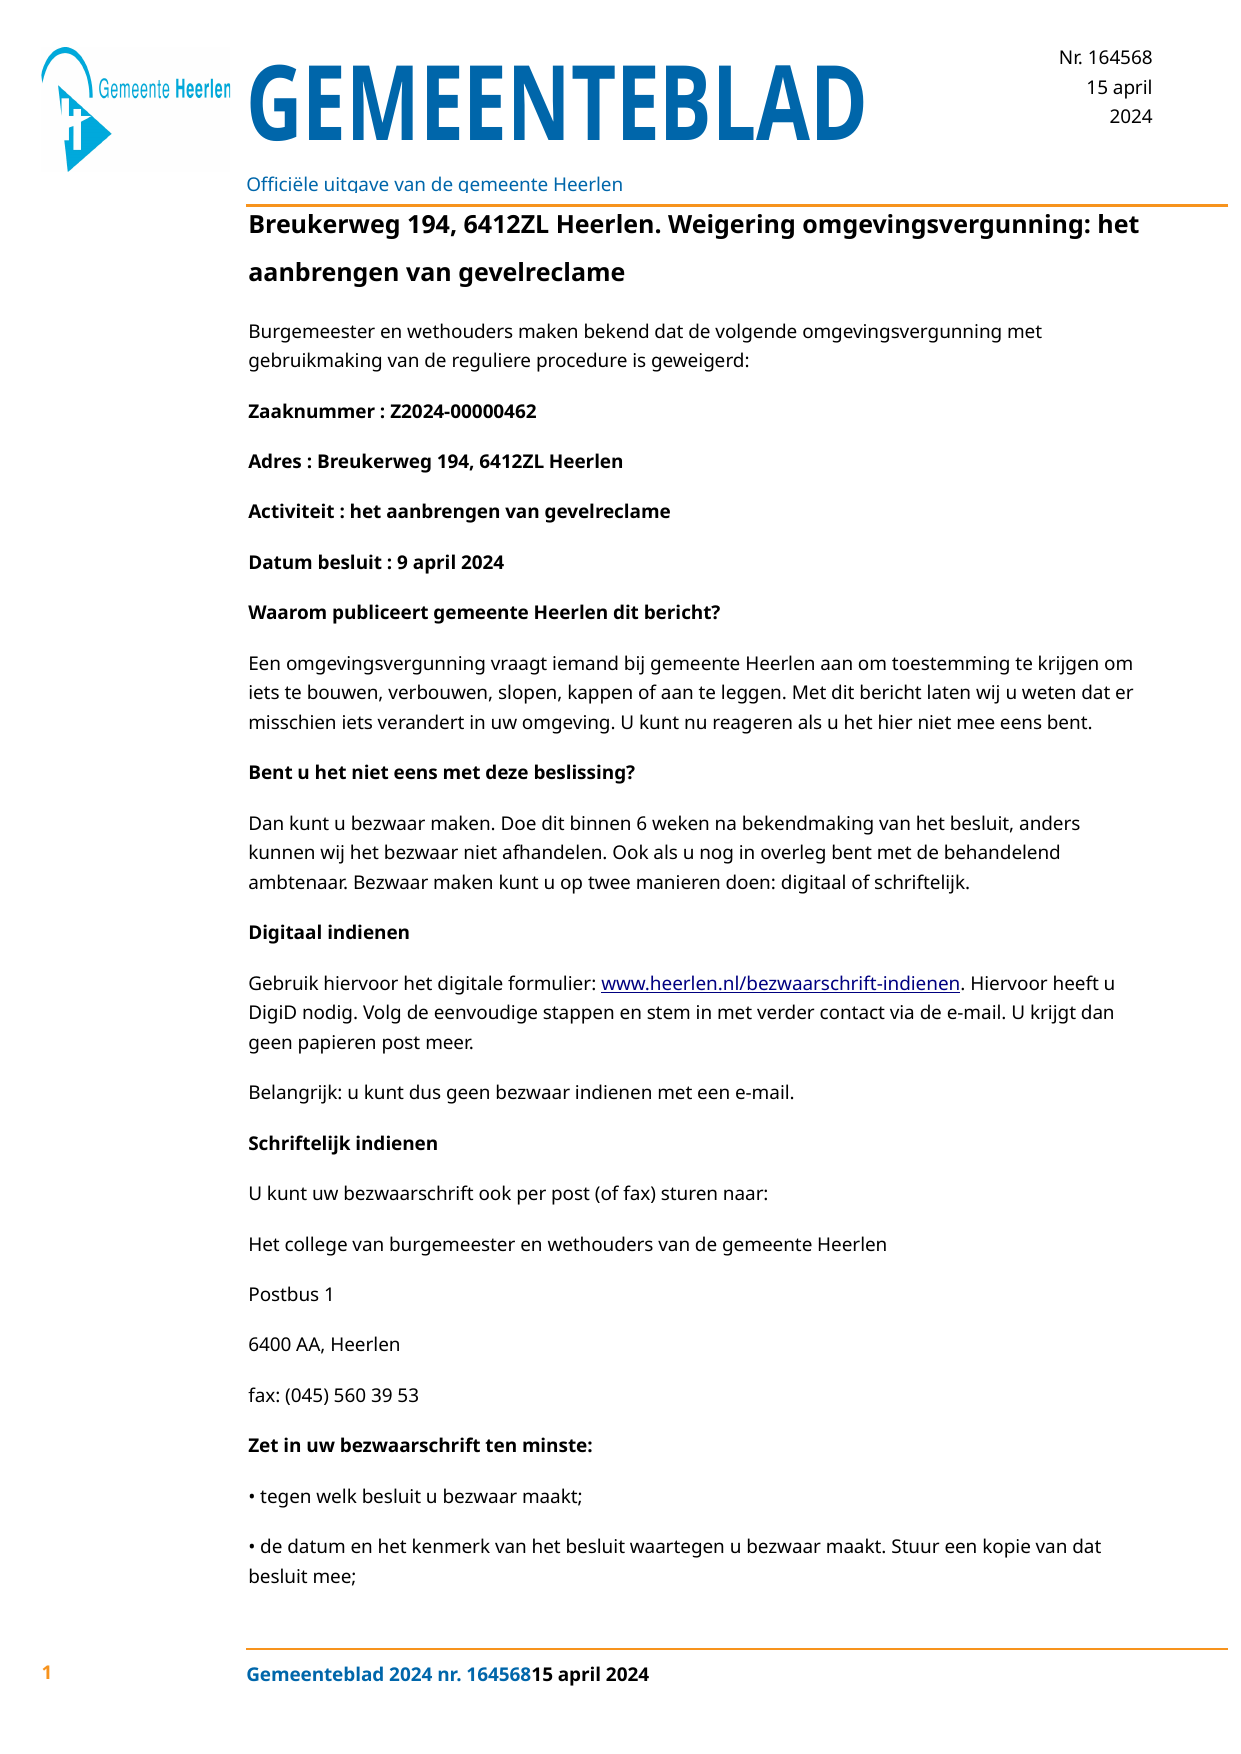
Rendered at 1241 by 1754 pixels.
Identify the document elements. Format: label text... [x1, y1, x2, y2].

text 6400 AA, Heerlen [248, 1332, 1152, 1357]
text Burgemeester en wethouders maken bekend dat de volgende omgevingsvergunning met gebruikmaking van de reguliere procedure is geweigerd: [248, 318, 1152, 373]
text Belangrijk: u kunt dus geen bezwaar indienen met een e-mail. [248, 1079, 1152, 1105]
text Zaaknummer : Z2024-00000462 [248, 398, 1152, 424]
text Het college van burgemeester en wethouders van de gemeente Heerlen [248, 1231, 1152, 1257]
text Activiteit : het aanbrengen van gevelreclame [248, 499, 1152, 524]
text Dan kunt u bezwaar maken. Doe dit binnen 6 weken na bekendmaking van het besluit, anders kunnen wij het bezwaar niet afhandelen. Ook als u nog in overleg bent met de behandelend ambtenaar. Bezwaar maken kunt u op twee manieren doen: digitaal of schriftelijk. [248, 810, 1152, 895]
text U kunt uw bezwaarschrift ook per post (of fax) sturen naar: [248, 1180, 1152, 1206]
text Adres : Breukerweg 194, 6412ZL Heerlen [248, 448, 1152, 474]
picture [41, 47, 231, 172]
text Breukerweg 194, 6412ZL Heerlen. Weigering omgevingsvergunning: het aanbrengen van gevelreclame [248, 207, 1152, 288]
text Waarom publiceert gemeente Heerlen dit bericht? [248, 599, 1152, 625]
text Bent u het niet eens met deze beslissing? [248, 759, 1152, 785]
text • tegen welk besluit u bezwaar maakt; [248, 1483, 1152, 1509]
text Datum besluit : 9 april 2024 [248, 549, 1152, 575]
text Digitaal indienen [248, 919, 1152, 945]
text fax: (045) 560 39 53 [248, 1382, 1152, 1408]
text Postbus 1 [248, 1281, 1152, 1307]
text Een omgevingsvergunning vraagt iemand bij gemeente Heerlen aan om toestemming te krijgen om iets te bouwen, verbouwen, slopen, kappen of aan te leggen. Met dit bericht laten wij u weten dat er misschien iets verandert in uw omgeving. U kunt nu reageren als u het hier niet mee eens bent. [248, 650, 1152, 735]
text Schriftelijk indienen [248, 1130, 1152, 1156]
text Zet in uw bezwaarschrift ten minste: [248, 1432, 1152, 1458]
picture [41, 47, 59, 70]
text Gebruik hiervoor het digitale formulier: www.heerlen.nl/bezwaarschrift-indienen. Hiervoor heeft u DigiD nodig. Volg de eenvoudige stappen en stem in met verder contact via de e-mail. U krijgt dan geen papieren post meer. [248, 970, 1152, 1055]
text • de datum en het kenmerk van het besluit waartegen u bezwaar maakt. Stuur een kopie van dat besluit mee; [248, 1533, 1152, 1589]
